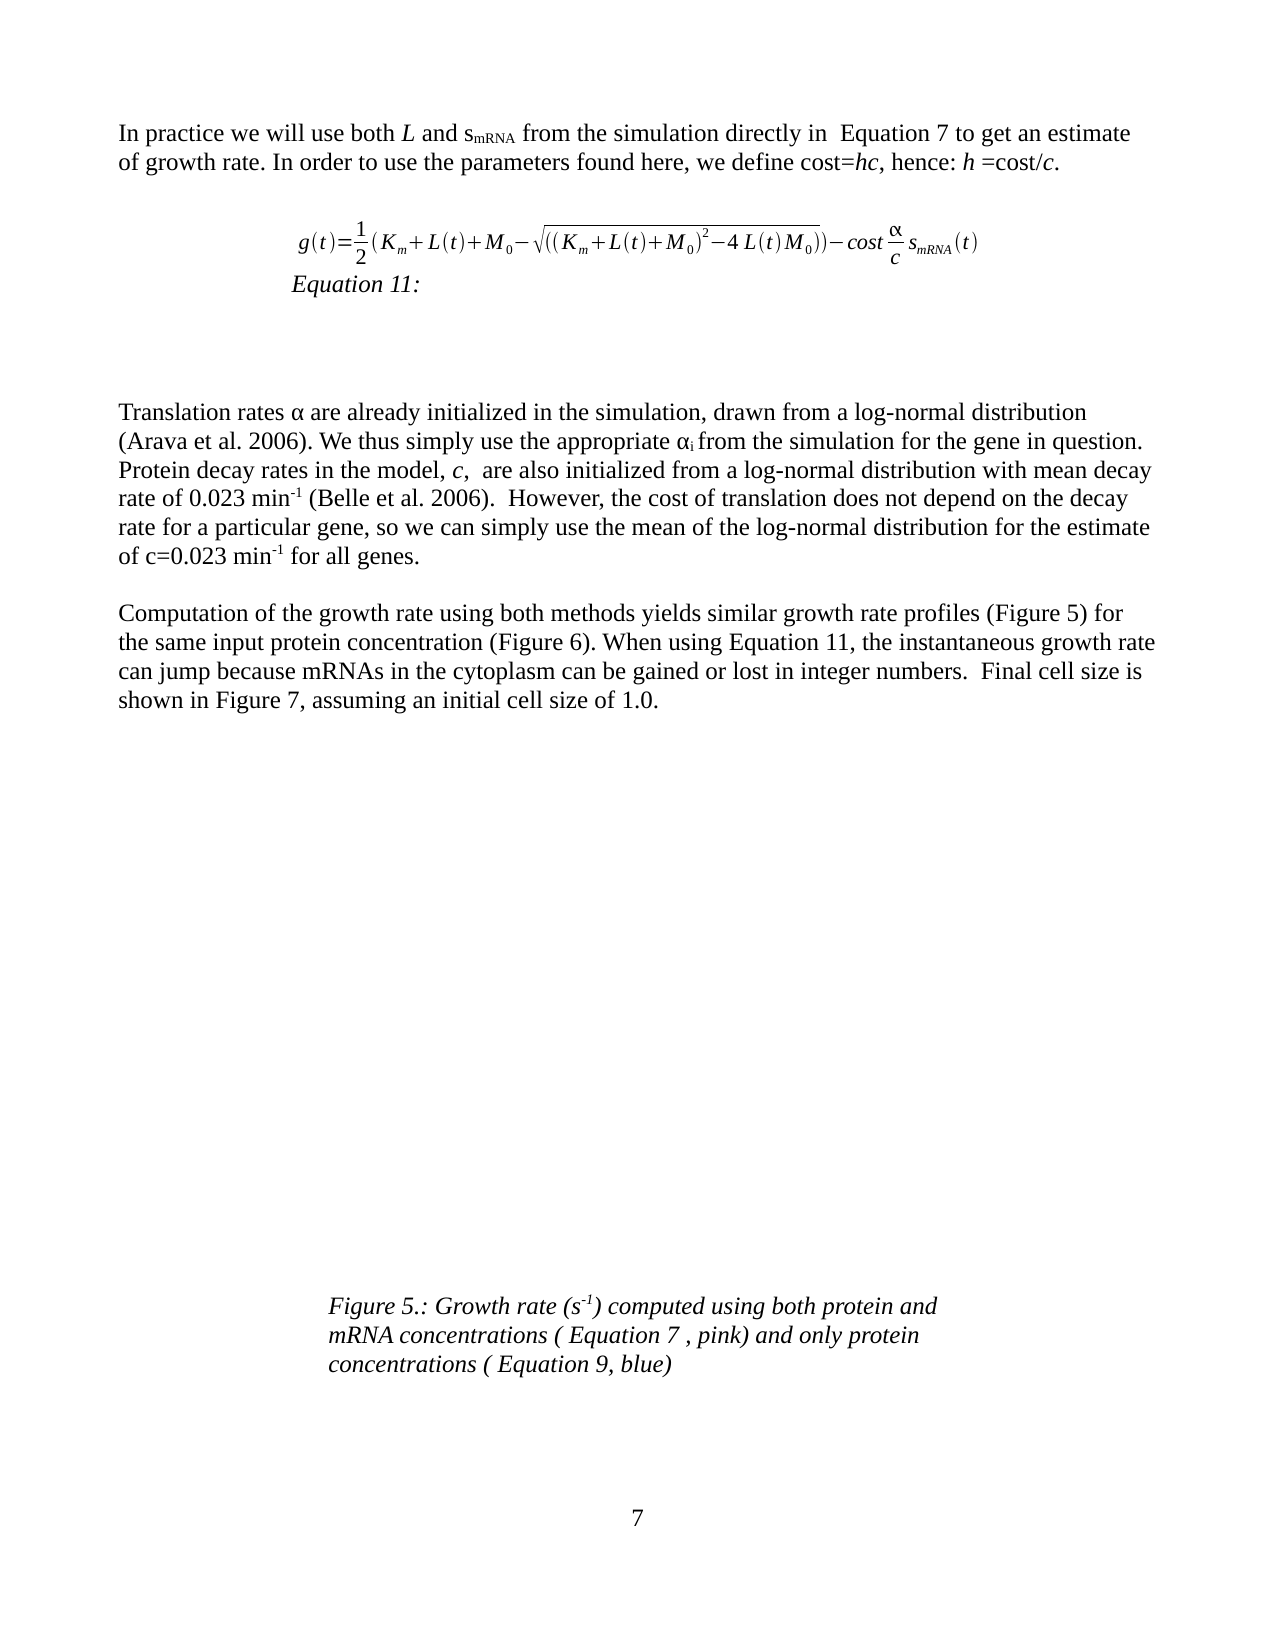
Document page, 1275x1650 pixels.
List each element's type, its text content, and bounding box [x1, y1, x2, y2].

text Translation rates α are already initialized in the simulation, drawn from a log-normal distribution (Arava et al. 2006). We thus simply use the appropriate αi from the simulation for the gene in question. Protein decay rates in the model, c, are also initialized from a log-normal distribution with mean decay rate of 0.023 min-1 (Belle et al. 2006). However, the cost of translation does not depend on the decay rate for a particular gene, so we can simply use the mean of the log-normal distribution for the estimate of c=0.023 min-1 for all genes. [118, 397, 1157, 570]
text Equation 11: [291, 217, 984, 298]
text Computation of the growth rate using both methods yields similar growth rate profiles (Figure 5) for the same input protein concentration (Figure 6). When using Equation 11, the instantaneous growth rate can jump because mRNAs in the cytoplasm can be gained or lost in integer numbers. Final cell size is shown in Figure 7, assuming an initial cell size of 1.0. [118, 598, 1157, 713]
text In practice we will use both L and smRNA from the simulation directly in Equation 7 to get an estimate of growth rate. In order to use the parameters found here, we define cost=hc, hence: h =cost/c. [118, 118, 1157, 176]
text Figure 5.: Growth rate (s-1) computed using both protein and mRNA concentrations ( Equation 7 , pink) and only protein concentrations ( Equation 9, blue) [328, 755, 947, 1377]
